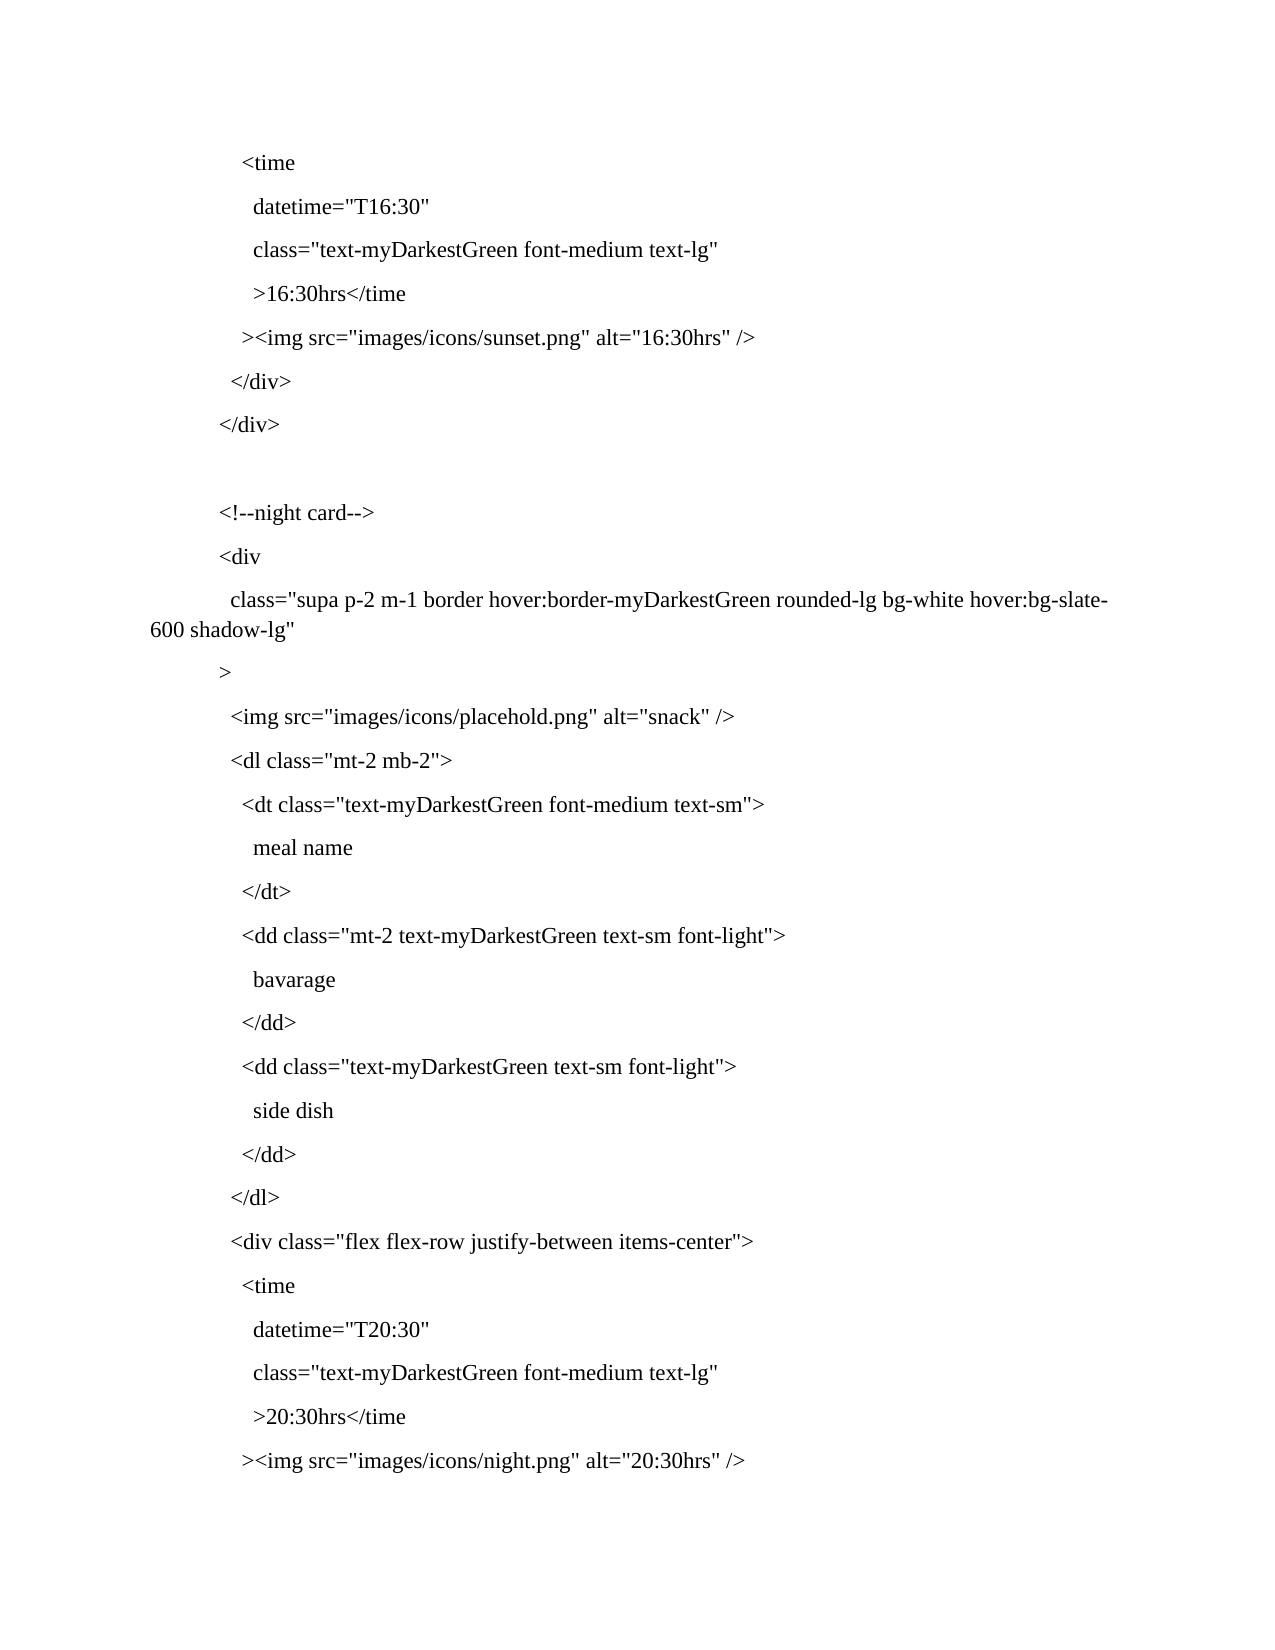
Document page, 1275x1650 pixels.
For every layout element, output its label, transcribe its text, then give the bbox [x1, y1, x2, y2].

text >20:30hrs</time [150, 1404, 1125, 1429]
text class="text-myDarkestGreen font-medium text-lg" [150, 1360, 1125, 1386]
text side dish [150, 1098, 1125, 1123]
text class="text-myDarkestGreen font-medium text-lg" [150, 237, 1125, 263]
text </dl> [150, 1185, 1125, 1211]
text </dt> [150, 879, 1125, 904]
text </dd> [150, 1010, 1125, 1036]
text >16:30hrs</time [150, 281, 1125, 307]
text > [150, 660, 1125, 686]
text <img src="images/icons/placehold.png" alt="snack" /> [150, 704, 1125, 729]
text ><img src="images/icons/night.png" alt="20:30hrs" /> [150, 1448, 1125, 1473]
text <dd class="text-myDarkestGreen text-sm font-light"> [150, 1054, 1125, 1079]
text <div [150, 544, 1125, 569]
text meal name [150, 835, 1125, 861]
text datetime="T16:30" [150, 194, 1125, 219]
text </div> [150, 369, 1125, 394]
text </div> [150, 412, 1125, 438]
text bavarage [150, 967, 1125, 992]
text <time [150, 1273, 1125, 1298]
text </dd> [150, 1142, 1125, 1167]
text <!--night card--> [150, 500, 1125, 525]
text <dl class="mt-2 mb-2"> [150, 748, 1125, 773]
text <div class="flex flex-row justify-between items-center"> [150, 1229, 1125, 1254]
text ><img src="images/icons/sunset.png" alt="16:30hrs" /> [150, 325, 1125, 350]
text <dd class="mt-2 text-myDarkestGreen text-sm font-light"> [150, 923, 1125, 948]
text datetime="T20:30" [150, 1317, 1125, 1342]
text <dt class="text-myDarkestGreen font-medium text-sm"> [150, 792, 1125, 817]
text class="supa p-2 m-1 border hover:border-myDarkestGreen rounded-lg bg-white hover:bg-slate-600 shadow-lg" [150, 587, 1125, 642]
text <time [150, 150, 1125, 175]
